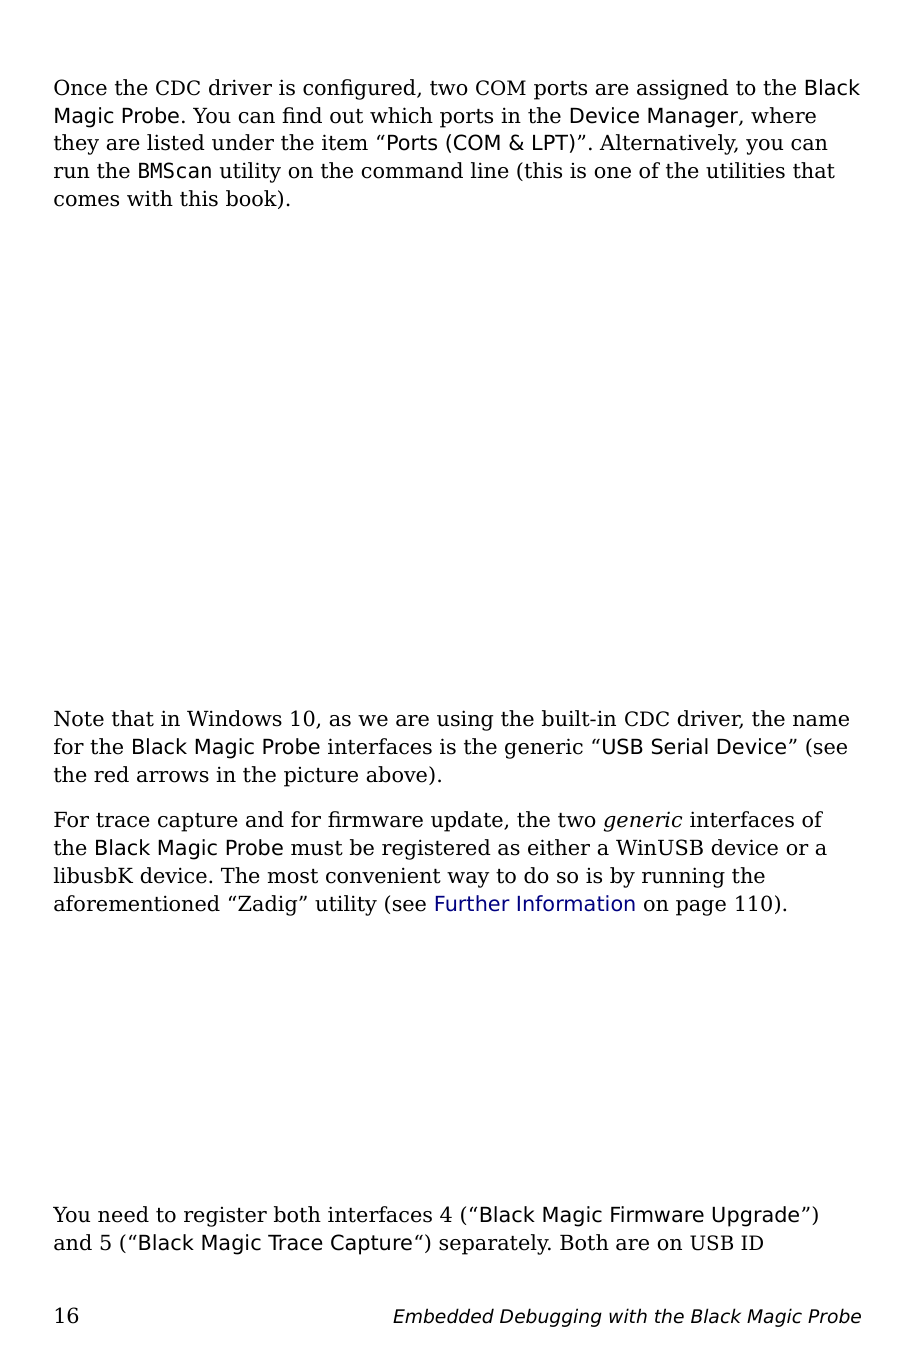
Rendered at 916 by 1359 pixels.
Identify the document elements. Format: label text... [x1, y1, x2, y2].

text Once the CDC driver is configured, two COM ports are assigned to the Black Magic Probe. You can find out which ports in the Device Manager, where they are listed under the item “Ports (COM & LPT)”. Alternatively, you can run the BMScan utility on the command line (this is one of the utilities that comes with this book). [53, 76, 862, 211]
text Note that in Windows 10, as we are using the built-in CDC driver, the name for the Black Magic Probe interfaces is the generic “USB Serial Device” (see the red arrows in the picture above). [53, 233, 862, 787]
text You need to register both interfaces 4 (“Black Magic Firmware Upgrade”) and 5 (“Black Magic Trace Capture“) separately. Both are on USB ID [53, 929, 862, 1255]
text ​ [53, 59, 862, 74]
text For trace capture and for firmware update, the two generic interfaces of the Black Magic Probe must be registered as either a WinUSB device or a libusbK device. The most convenient way to do so is by running the aforementioned “Zadig” utility (see Further Information on page 110). [53, 808, 862, 916]
